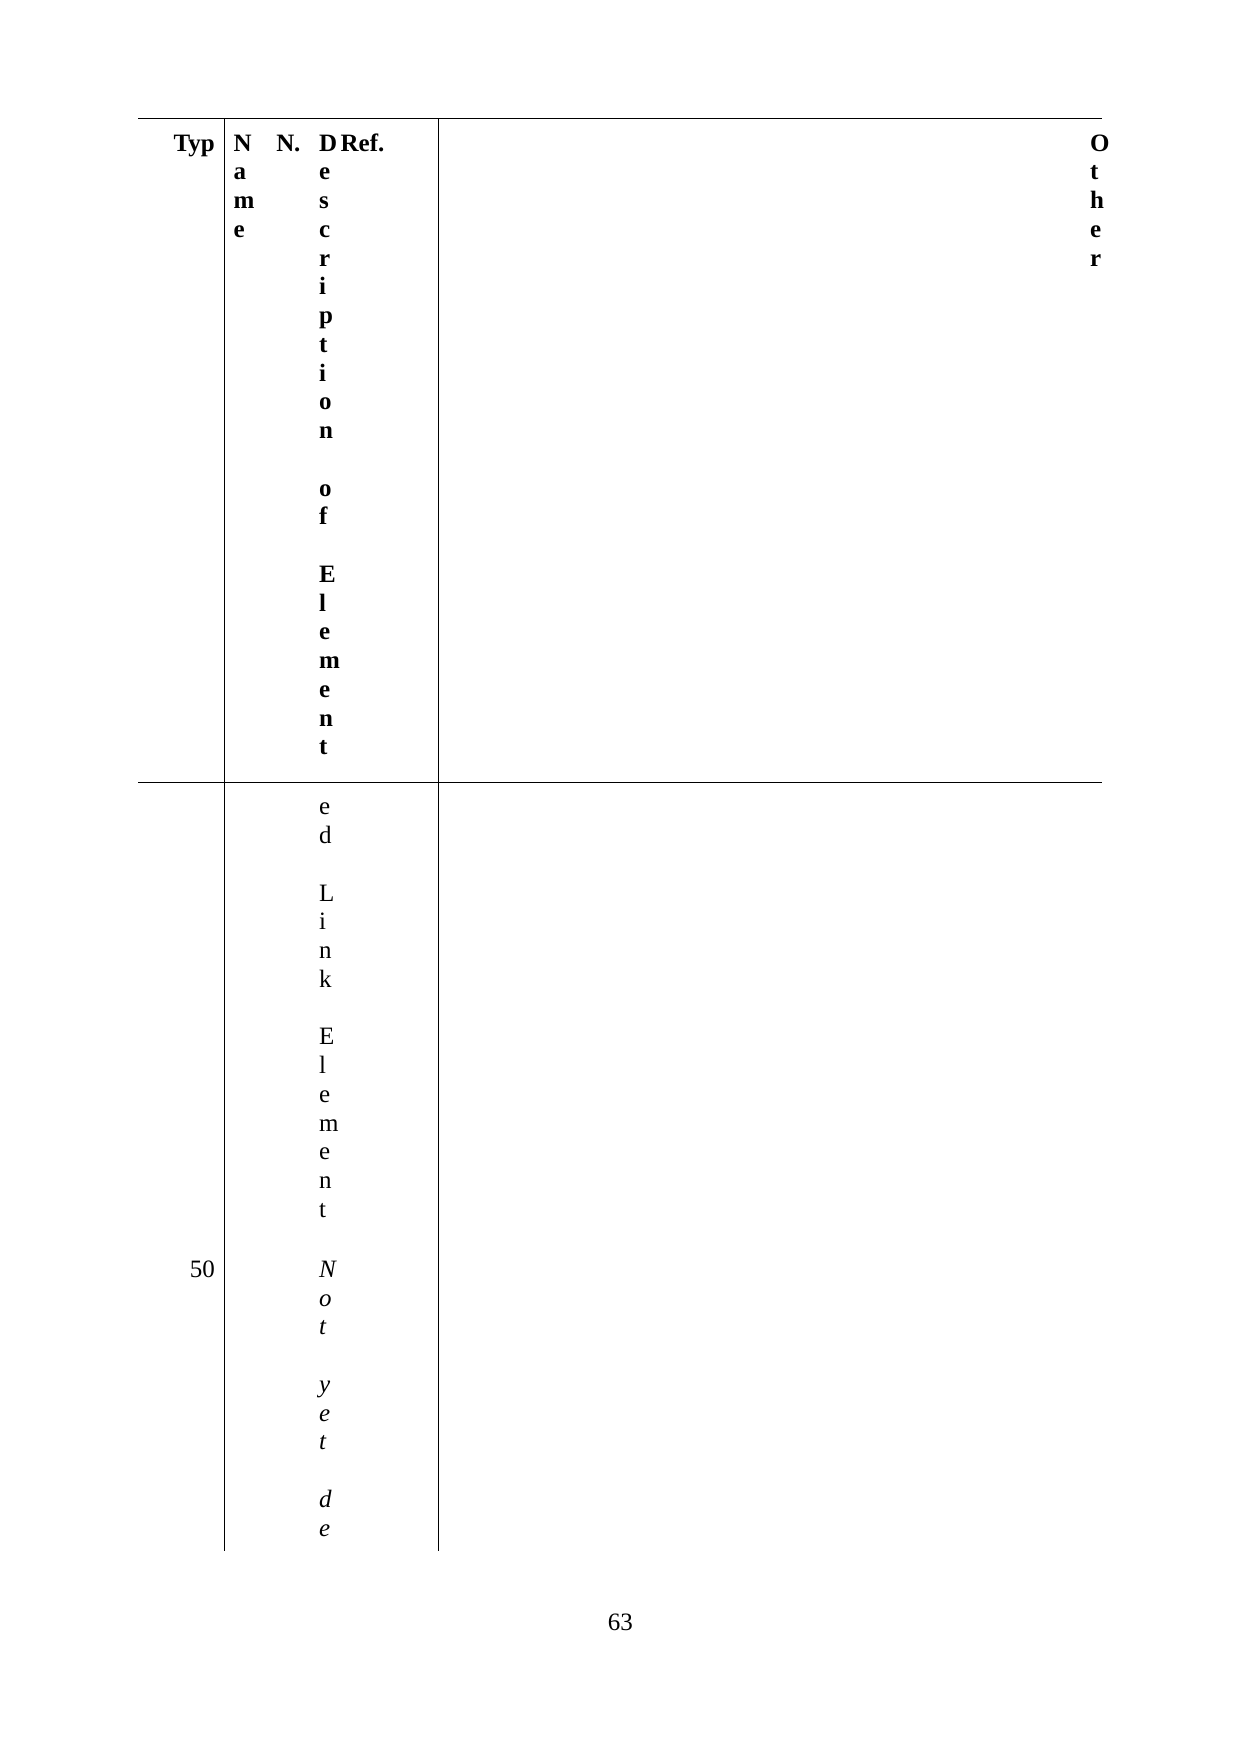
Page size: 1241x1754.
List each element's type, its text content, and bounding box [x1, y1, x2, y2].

table_cell [439, 1245, 567, 1551]
table_cell [225, 783, 245, 1244]
table_header Ref. [331, 119, 438, 782]
table_header [439, 119, 567, 782]
table_header N. [245, 119, 309, 782]
table_cell [138, 783, 224, 1244]
table_cell [1081, 783, 1102, 1244]
table_header Name [225, 119, 245, 782]
table_header Description of Element [310, 119, 331, 782]
table_cell 4 [331, 783, 438, 1244]
table_cell [245, 1245, 309, 1551]
table_header Other [1081, 119, 1102, 782]
table_cell [824, 1245, 952, 1551]
table_cell [567, 783, 695, 1244]
table_cell [439, 783, 567, 1244]
table_cell [225, 1245, 245, 1551]
table_cell [952, 783, 1081, 1244]
table_cell [567, 1245, 695, 1551]
table_header Typ [138, 119, 224, 782]
table_header [952, 119, 1081, 782]
table_cell [1081, 1245, 1102, 1551]
table_cell [245, 783, 309, 1244]
table_cell [824, 783, 952, 1244]
table_cell [331, 1245, 438, 1551]
table_cell Not yet defined [310, 1245, 331, 1551]
table_cell 2-Noded Link Element [310, 783, 331, 1244]
table_header [695, 119, 823, 782]
table_header [824, 119, 952, 782]
table_cell [695, 783, 823, 1244]
table_cell [952, 1245, 1081, 1551]
table_cell 50 [138, 1245, 224, 1551]
table_header [567, 119, 695, 782]
table_cell [695, 1245, 823, 1551]
